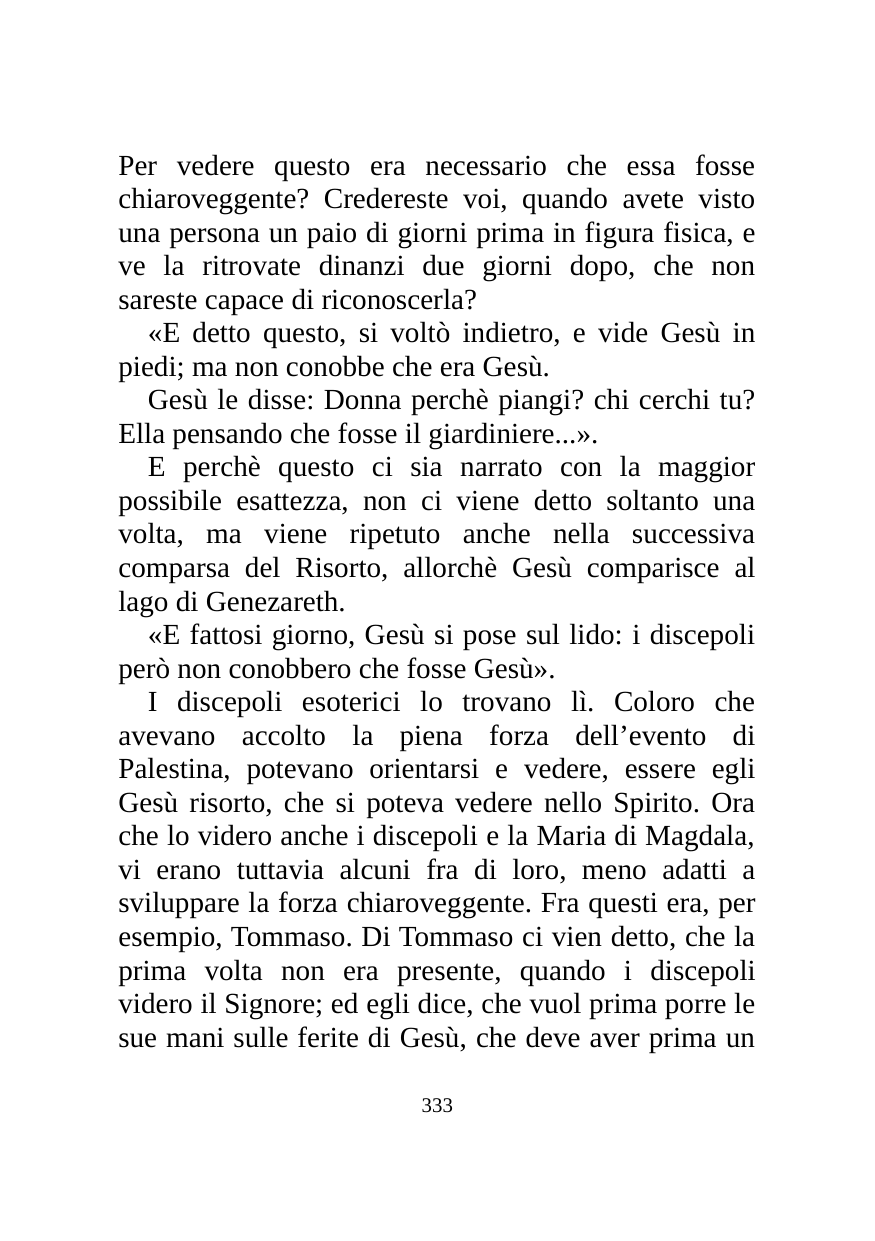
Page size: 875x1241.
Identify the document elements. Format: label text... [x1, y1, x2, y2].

text «E detto questo, si voltò indietro, e vide Gesù in piedi; ma non conobbe che era Gesù. [118, 315, 756, 382]
text Gesù le disse: Donna perchè piangi? chi cerchi tu? Ella pensando che fosse il giardiniere...». [118, 382, 756, 449]
text «E fattosi giorno, Gesù si pose sul lido: i discepoli però non conobbero che fosse Gesù». [118, 617, 756, 684]
text I discepoli esoterici lo trovano lì. Coloro che avevano accolto la piena forza dell’evento di Palestina, potevano orientarsi e vedere, essere egli Gesù risorto, che si poteva vedere nello Spirito. Ora che lo videro anche i discepoli e la Maria di Magdala, vi erano tuttavia alcuni fra di loro, meno adatti a sviluppare la forza chiaroveggente. Fra questi era, per esempio, Tommaso. Di Tommaso ci vien detto, che la prima volta non era presente, quando i discepoli videro il Signore; ed egli dice, che vuol prima porre le sue mani sulle ferite di Gesù, che deve aver prima un [118, 684, 756, 1053]
text Per vedere questo era necessario che essa fosse chiaroveggente? Credereste voi, quando avete visto una persona un paio di giorni prima in figura fisica, e ve la ritrovate dinanzi due giorni dopo, che non sareste capace di riconoscerla? [118, 148, 756, 315]
text E perchè questo ci sia narrato con la maggior possibile esattezza, non ci viene detto soltanto una volta, ma viene ripetuto anche nella successiva comparsa del Risorto, allorchè Gesù comparisce al lago di Genezareth. [118, 449, 756, 617]
